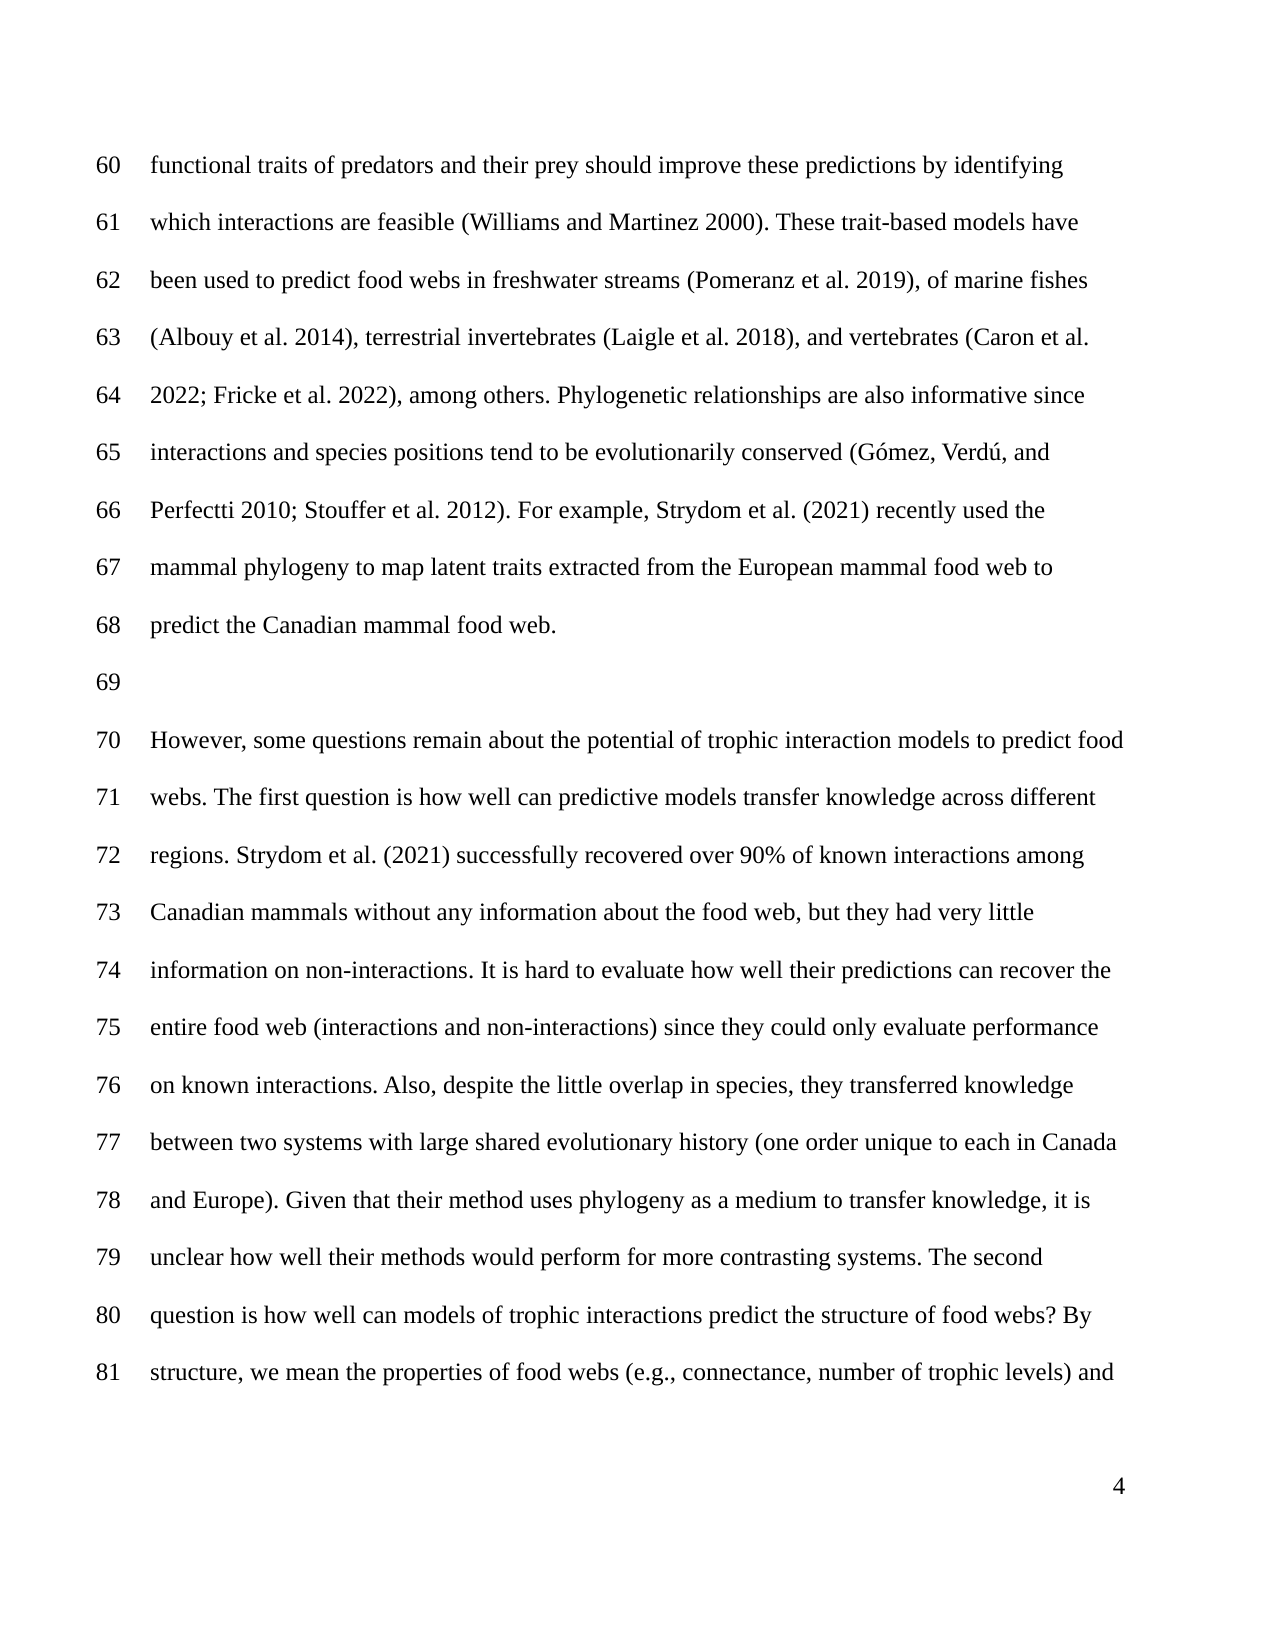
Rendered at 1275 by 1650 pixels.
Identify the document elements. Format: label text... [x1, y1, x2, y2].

text However, some questions remain about the potential of trophic interaction models to predict food webs. The first question is how well can predictive models transfer knowledge across different regions. Strydom et al. (2021) successfully recovered over 90% of known interactions among Canadian mammals without any information about the food web, but they had very little information on non-interactions. It is hard to evaluate how well their predictions can recover the entire food web (interactions and non-interactions) since they could only evaluate performance on known interactions. Also, despite the little overlap in species, they transferred knowledge between two systems with large shared evolutionary history (one order unique to each in Canada and Europe). Given that their method uses phylogeny as a medium to transfer knowledge, it is unclear how well their methods would perform for more contrasting systems. The second question is how well can models of trophic interactions predict the structure of food webs? By structure, we mean the properties of food webs (e.g., connectance, number of trophic levels) and [150, 725, 1125, 1386]
text functional traits of predators and their prey should improve these predictions by identifying which interactions are feasible (Williams and Martinez 2000). These trait-based models have been used to predict food webs in freshwater streams (Pomeranz et al. 2019), of marine fishes (Albouy et al. 2014), terrestrial invertebrates (Laigle et al. 2018), and vertebrates (Caron et al. 2022; Fricke et al. 2022), among others. Phylogenetic relationships are also informative since interactions and species positions tend to be evolutionarily conserved (Gómez, Verdú, and Perfectti 2010; Stouffer et al. 2012). For example, Strydom et al. (2021) recently used the mammal phylogeny to map latent traits extracted from the European mammal food web to predict the Canadian mammal food web. [150, 150, 1125, 639]
